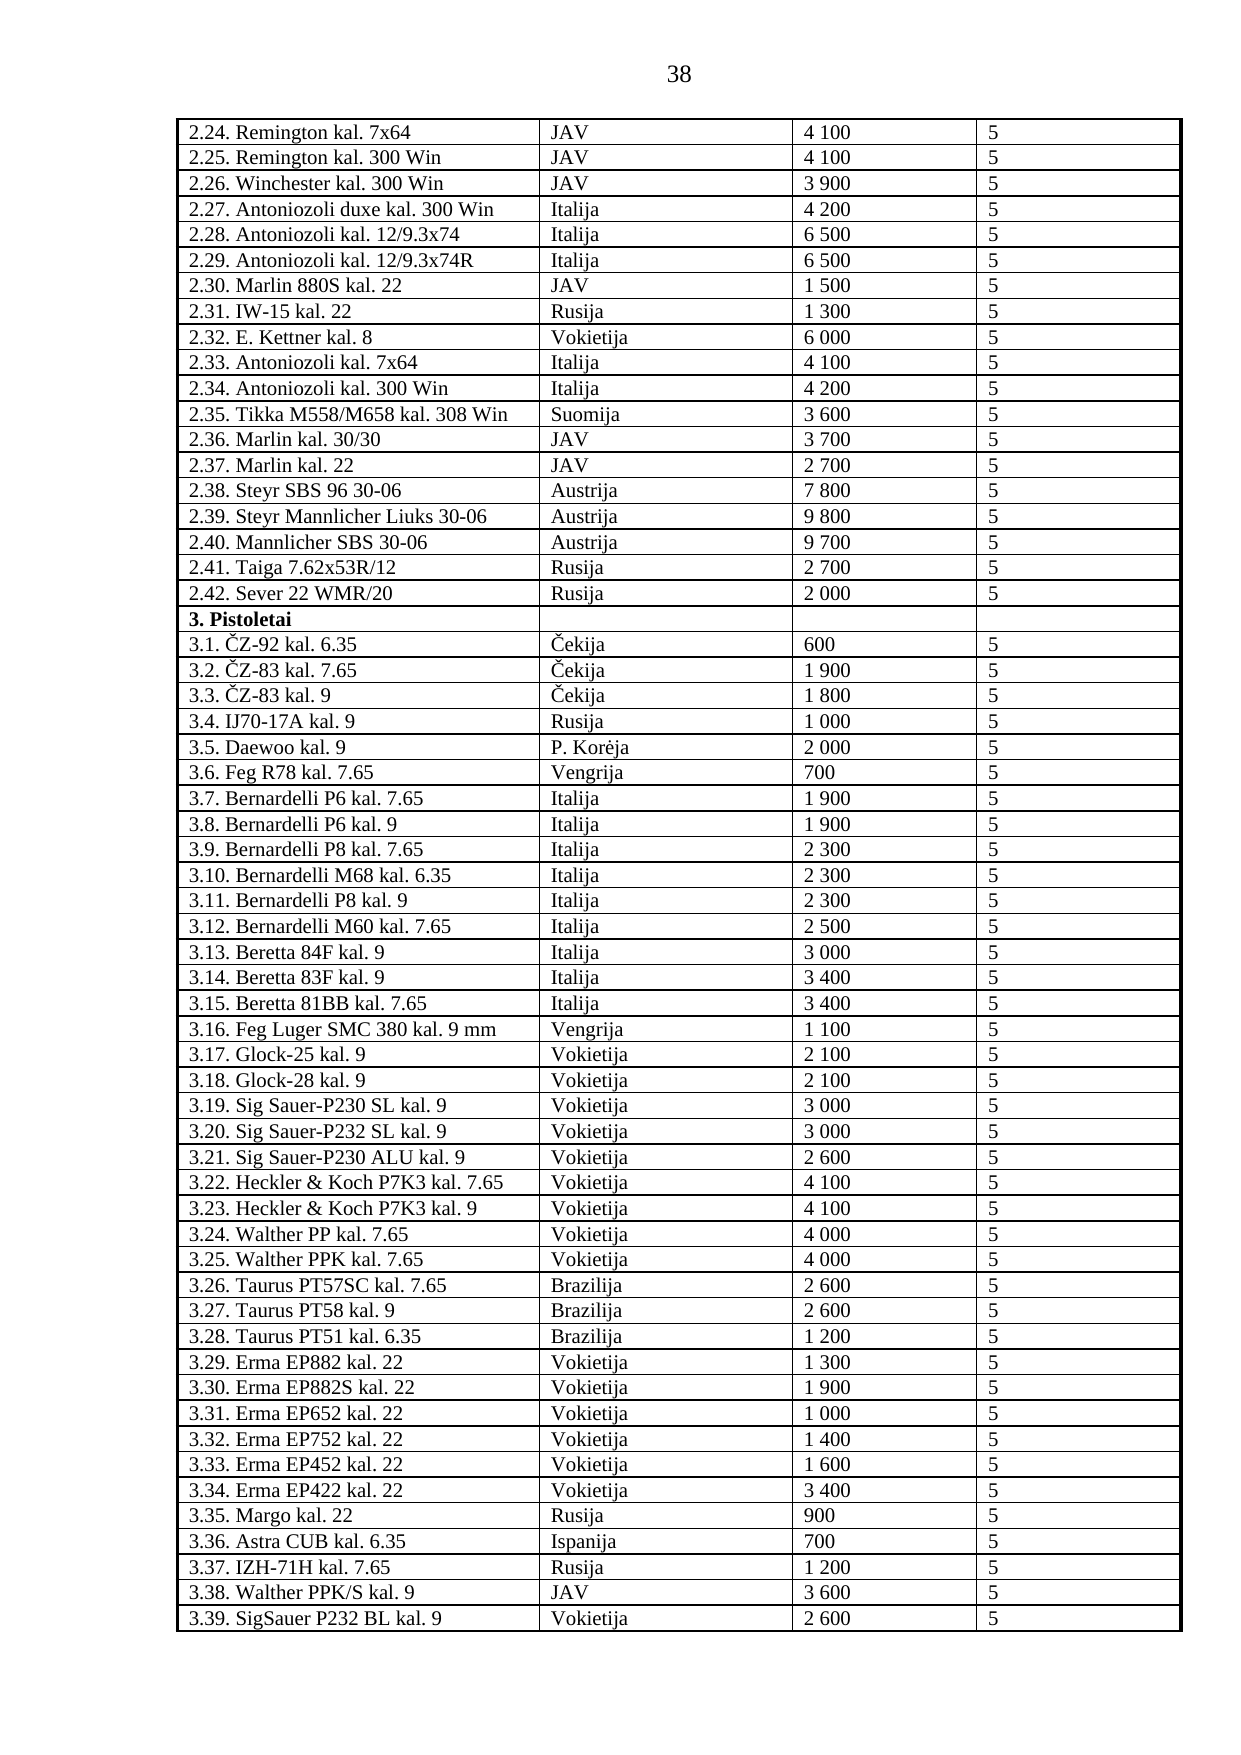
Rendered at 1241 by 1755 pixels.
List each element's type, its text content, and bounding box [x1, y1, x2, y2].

table_cell JAV [540, 427, 792, 451]
table_cell Italija [540, 350, 792, 374]
table_cell 2.36. Marlin kal. 30/30 [179, 427, 539, 451]
table_cell Vengrija [540, 1017, 792, 1041]
table_cell JAV [540, 1580, 792, 1604]
table_cell 3.38. Walther PPK/S kal. 9 [179, 1580, 539, 1604]
table_cell 3.28. Taurus PT51 kal. 6.35 [179, 1324, 539, 1348]
table_cell 3.15. Beretta 81BB kal. 7.65 [179, 991, 539, 1015]
table_cell 3.34. Erma EP422 kal. 22 [179, 1478, 539, 1502]
table_cell 3 700 [793, 427, 976, 451]
table_cell 5 [977, 1401, 1179, 1425]
table_cell 1 000 [793, 1401, 976, 1425]
table_cell 5 [977, 786, 1179, 810]
table_cell 3 400 [793, 991, 976, 1015]
table_cell Vokietija [540, 1478, 792, 1502]
table_cell 5 [977, 171, 1179, 195]
table_cell 5 [977, 555, 1179, 579]
table_cell JAV [540, 171, 792, 195]
table_cell 5 [977, 273, 1179, 297]
table_cell Čekija [540, 632, 792, 656]
table_cell 600 [793, 632, 976, 656]
table_cell 3.37. IZH-71H kal. 7.65 [179, 1555, 539, 1579]
table_cell 5 [977, 1247, 1179, 1271]
table_cell 3.36. Astra CUB kal. 6.35 [179, 1529, 539, 1553]
table_cell 3.24. Walther PP kal. 7.65 [179, 1222, 539, 1246]
table_cell 2.31. IW-15 kal. 22 [179, 299, 539, 323]
table_cell 5 [977, 350, 1179, 374]
table_cell 5 [977, 504, 1179, 528]
table_cell Italija [540, 197, 792, 221]
table_cell 3.10. Bernardelli M68 kal. 6.35 [179, 863, 539, 887]
table_cell Italija [540, 888, 792, 912]
table_cell 4 100 [793, 145, 976, 169]
table_cell 9 800 [793, 504, 976, 528]
table_cell 3.20. Sig Sauer-P232 SL kal. 9 [179, 1119, 539, 1143]
table_cell 3.32. Erma EP752 kal. 22 [179, 1427, 539, 1451]
table_cell 5 [977, 1170, 1179, 1194]
table_cell [793, 607, 976, 631]
table_cell 4 000 [793, 1247, 976, 1271]
table_cell 5 [977, 427, 1179, 451]
table_cell 5 [977, 888, 1179, 912]
table_cell 2.26. Winchester kal. 300 Win [179, 171, 539, 195]
table_cell 5 [977, 1222, 1179, 1246]
table_cell Rusija [540, 1503, 792, 1527]
table_cell Vokietija [540, 1042, 792, 1066]
table_cell 2 300 [793, 888, 976, 912]
table_cell 1 300 [793, 1350, 976, 1374]
table_cell 5 [977, 1555, 1179, 1579]
table_cell 3.25. Walther PPK kal. 7.65 [179, 1247, 539, 1271]
table_cell 6 500 [793, 222, 976, 246]
table_cell 2.27. Antoniozoli duxe kal. 300 Win [179, 197, 539, 221]
table_cell JAV [540, 273, 792, 297]
table_cell Čekija [540, 683, 792, 707]
table_cell 3.22. Heckler & Koch P7K3 kal. 7.65 [179, 1170, 539, 1194]
table_cell 2 600 [793, 1273, 976, 1297]
table_cell 3.33. Erma EP452 kal. 22 [179, 1452, 539, 1476]
table_cell 4 100 [793, 1170, 976, 1194]
table_cell Italija [540, 248, 792, 272]
table_cell 3.7. Bernardelli P6 kal. 7.65 [179, 786, 539, 810]
table_cell 3.16. Feg Luger SMC 380 kal. 9 mm [179, 1017, 539, 1041]
table_cell Rusija [540, 709, 792, 733]
table_cell 1 200 [793, 1324, 976, 1348]
table_cell Italija [540, 991, 792, 1015]
table_cell 5 [977, 863, 1179, 887]
table_cell 5 [977, 1145, 1179, 1169]
table_cell 2 600 [793, 1145, 976, 1169]
table_cell 2.29. Antoniozoli kal. 12/9.3x74R [179, 248, 539, 272]
table_cell 3.26. Taurus PT57SC kal. 7.65 [179, 1273, 539, 1297]
table_cell Austrija [540, 530, 792, 554]
table_cell 2.39. Steyr Mannlicher Liuks 30-06 [179, 504, 539, 528]
table_cell Rusija [540, 299, 792, 323]
table_cell Vokietija [540, 1145, 792, 1169]
table_cell 3.29. Erma EP882 kal. 22 [179, 1350, 539, 1374]
table_cell 5 [977, 1196, 1179, 1220]
table_cell 2.24. Remington kal. 7x64 [179, 120, 539, 144]
table_cell 3.17. Glock-25 kal. 9 [179, 1042, 539, 1066]
table_cell 2 000 [793, 581, 976, 605]
table_cell 2 500 [793, 914, 976, 938]
table_cell Rusija [540, 1555, 792, 1579]
table_cell 4 100 [793, 350, 976, 374]
table_cell 5 [977, 453, 1179, 477]
table_cell 3 400 [793, 1478, 976, 1502]
table_cell Vokietija [540, 1093, 792, 1117]
table_cell Italija [540, 965, 792, 989]
table_cell Austrija [540, 504, 792, 528]
table_cell 2.35. Tikka M558/M658 kal. 308 Win [179, 402, 539, 426]
table_cell Brazilija [540, 1273, 792, 1297]
table_cell 5 [977, 1529, 1179, 1553]
table_cell Rusija [540, 581, 792, 605]
table_cell 2.30. Marlin 880S kal. 22 [179, 273, 539, 297]
table_cell 1 400 [793, 1427, 976, 1451]
table_cell Suomija [540, 402, 792, 426]
table_cell 3.31. Erma EP652 kal. 22 [179, 1401, 539, 1425]
table_cell Vokietija [540, 1350, 792, 1374]
table_cell Italija [540, 940, 792, 964]
table_cell 5 [977, 1580, 1179, 1604]
table_cell 5 [977, 1606, 1179, 1630]
table_cell 5 [977, 530, 1179, 554]
table_cell 4 200 [793, 197, 976, 221]
table_cell 1 100 [793, 1017, 976, 1041]
table_cell 5 [977, 197, 1179, 221]
table_cell 2.34. Antoniozoli kal. 300 Win [179, 376, 539, 400]
table_cell 5 [977, 299, 1179, 323]
table_cell 5 [977, 1068, 1179, 1092]
table_cell 9 700 [793, 530, 976, 554]
table_cell Italija [540, 812, 792, 836]
table_cell 2 700 [793, 453, 976, 477]
table_cell 3.8. Bernardelli P6 kal. 9 [179, 812, 539, 836]
table_cell 3.14. Beretta 83F kal. 9 [179, 965, 539, 989]
table_cell 5 [977, 1503, 1179, 1527]
table_cell 5 [977, 683, 1179, 707]
table_cell Vokietija [540, 1196, 792, 1220]
table_cell Brazilija [540, 1324, 792, 1348]
table_cell Vokietija [540, 1427, 792, 1451]
table_cell 3.3. ČZ-83 kal. 9 [179, 683, 539, 707]
table_cell 5 [977, 991, 1179, 1015]
table_cell Brazilija [540, 1298, 792, 1322]
table_cell 2 600 [793, 1606, 976, 1630]
table_cell 1 900 [793, 1375, 976, 1399]
table_cell 5 [977, 837, 1179, 861]
table_cell 4 100 [793, 120, 976, 144]
table_cell Vokietija [540, 325, 792, 349]
table_cell 5 [977, 1350, 1179, 1374]
table_cell 2 700 [793, 555, 976, 579]
table_cell 5 [977, 1324, 1179, 1348]
table_cell 5 [977, 940, 1179, 964]
table_cell Italija [540, 786, 792, 810]
table_cell Vokietija [540, 1606, 792, 1630]
table_cell 4 100 [793, 1196, 976, 1220]
table_cell 3.6. Feg R78 kal. 7.65 [179, 760, 539, 784]
table_cell Vokietija [540, 1068, 792, 1092]
table_cell 6 500 [793, 248, 976, 272]
table_cell Čekija [540, 658, 792, 682]
table_cell Vokietija [540, 1401, 792, 1425]
table_cell 2.32. E. Kettner kal. 8 [179, 325, 539, 349]
table_cell Austrija [540, 478, 792, 502]
table_cell Italija [540, 837, 792, 861]
table_cell 3 000 [793, 1093, 976, 1117]
table_cell [540, 607, 792, 631]
table_cell 5 [977, 248, 1179, 272]
table_cell 3.4. IJ70-17A kal. 9 [179, 709, 539, 733]
table_cell 6 000 [793, 325, 976, 349]
table_cell 2.37. Marlin kal. 22 [179, 453, 539, 477]
table_cell 3.2. ČZ-83 kal. 7.65 [179, 658, 539, 682]
table_cell 5 [977, 658, 1179, 682]
table_cell Italija [540, 863, 792, 887]
table_cell 3.13. Beretta 84F kal. 9 [179, 940, 539, 964]
table_cell JAV [540, 145, 792, 169]
table_cell JAV [540, 120, 792, 144]
table_cell 1 600 [793, 1452, 976, 1476]
table_cell Vokietija [540, 1170, 792, 1194]
table_cell 5 [977, 325, 1179, 349]
table_cell 7 800 [793, 478, 976, 502]
table_cell P. Korėja [540, 735, 792, 759]
table_cell 5 [977, 1478, 1179, 1502]
table_cell 3.12. Bernardelli M60 kal. 7.65 [179, 914, 539, 938]
table_cell 3.9. Bernardelli P8 kal. 7.65 [179, 837, 539, 861]
table_cell 4 000 [793, 1222, 976, 1246]
table_cell 5 [977, 1452, 1179, 1476]
table_cell Italija [540, 222, 792, 246]
table_cell 5 [977, 222, 1179, 246]
table_cell 1 500 [793, 273, 976, 297]
table_cell 1 300 [793, 299, 976, 323]
table_cell 5 [977, 1119, 1179, 1143]
table_cell 5 [977, 402, 1179, 426]
table_cell 5 [977, 581, 1179, 605]
table_cell Vokietija [540, 1222, 792, 1246]
table_cell Italija [540, 914, 792, 938]
table_cell 3.27. Taurus PT58 kal. 9 [179, 1298, 539, 1322]
table_cell Vokietija [540, 1375, 792, 1399]
table_cell 3.19. Sig Sauer-P230 SL kal. 9 [179, 1093, 539, 1117]
table_cell 5 [977, 965, 1179, 989]
table_cell 5 [977, 1093, 1179, 1117]
table_cell 5 [977, 760, 1179, 784]
table_cell 3.35. Margo kal. 22 [179, 1503, 539, 1527]
table_cell 3 900 [793, 171, 976, 195]
table_cell 2 300 [793, 863, 976, 887]
table_cell Rusija [540, 555, 792, 579]
table_cell 3.21. Sig Sauer-P230 ALU kal. 9 [179, 1145, 539, 1169]
table_cell 3 600 [793, 402, 976, 426]
table_cell 3.18. Glock-28 kal. 9 [179, 1068, 539, 1092]
table_cell 1 900 [793, 658, 976, 682]
table_cell JAV [540, 453, 792, 477]
table_cell Vokietija [540, 1247, 792, 1271]
table_cell 2 600 [793, 1298, 976, 1322]
table_cell 2 300 [793, 837, 976, 861]
table_cell 1 800 [793, 683, 976, 707]
table_cell [977, 607, 1179, 631]
table_cell 2.41. Taiga 7.62x53R/12 [179, 555, 539, 579]
table_cell 700 [793, 760, 976, 784]
table_cell 5 [977, 1298, 1179, 1322]
table_cell 2.38. Steyr SBS 96 30-06 [179, 478, 539, 502]
table_cell 1 000 [793, 709, 976, 733]
table_cell 2.40. Mannlicher SBS 30-06 [179, 530, 539, 554]
table_cell 2 100 [793, 1068, 976, 1092]
table_cell 1 200 [793, 1555, 976, 1579]
table_cell 4 200 [793, 376, 976, 400]
table_cell 5 [977, 709, 1179, 733]
table_cell 5 [977, 376, 1179, 400]
table_cell 1 900 [793, 786, 976, 810]
table_cell 3.23. Heckler & Koch P7K3 kal. 9 [179, 1196, 539, 1220]
table_cell Vokietija [540, 1452, 792, 1476]
table_cell 5 [977, 632, 1179, 656]
table_cell 2 000 [793, 735, 976, 759]
table_cell 1 900 [793, 812, 976, 836]
table_cell 5 [977, 1427, 1179, 1451]
table_cell 900 [793, 1503, 976, 1527]
table_cell 5 [977, 478, 1179, 502]
table_cell 3.11. Bernardelli P8 kal. 9 [179, 888, 539, 912]
table_cell 3 600 [793, 1580, 976, 1604]
table_cell 2.28. Antoniozoli kal. 12/9.3x74 [179, 222, 539, 246]
table_cell Vokietija [540, 1119, 792, 1143]
table_cell Vengrija [540, 760, 792, 784]
table_cell 5 [977, 1042, 1179, 1066]
table_cell 5 [977, 914, 1179, 938]
table_cell 3.1. ČZ-92 kal. 6.35 [179, 632, 539, 656]
table_cell 5 [977, 1273, 1179, 1297]
table_cell 2.25. Remington kal. 300 Win [179, 145, 539, 169]
table_cell Italija [540, 376, 792, 400]
table_cell 5 [977, 120, 1179, 144]
table_cell 2.33. Antoniozoli kal. 7x64 [179, 350, 539, 374]
table_cell Ispanija [540, 1529, 792, 1553]
table_cell 3.39. SigSauer P232 BL kal. 9 [179, 1606, 539, 1630]
table_cell 3.5. Daewoo kal. 9 [179, 735, 539, 759]
table_cell 5 [977, 145, 1179, 169]
table_cell 3 400 [793, 965, 976, 989]
table_cell 5 [977, 735, 1179, 759]
table_cell 3.30. Erma EP882S kal. 22 [179, 1375, 539, 1399]
table_cell 5 [977, 812, 1179, 836]
table_cell 5 [977, 1375, 1179, 1399]
table_cell 700 [793, 1529, 976, 1553]
table_cell 3. Pistoletai [179, 607, 539, 631]
table_cell 2.42. Sever 22 WMR/20 [179, 581, 539, 605]
table_cell 5 [977, 1017, 1179, 1041]
table_cell 3 000 [793, 1119, 976, 1143]
table_cell 2 100 [793, 1042, 976, 1066]
table_cell 3 000 [793, 940, 976, 964]
